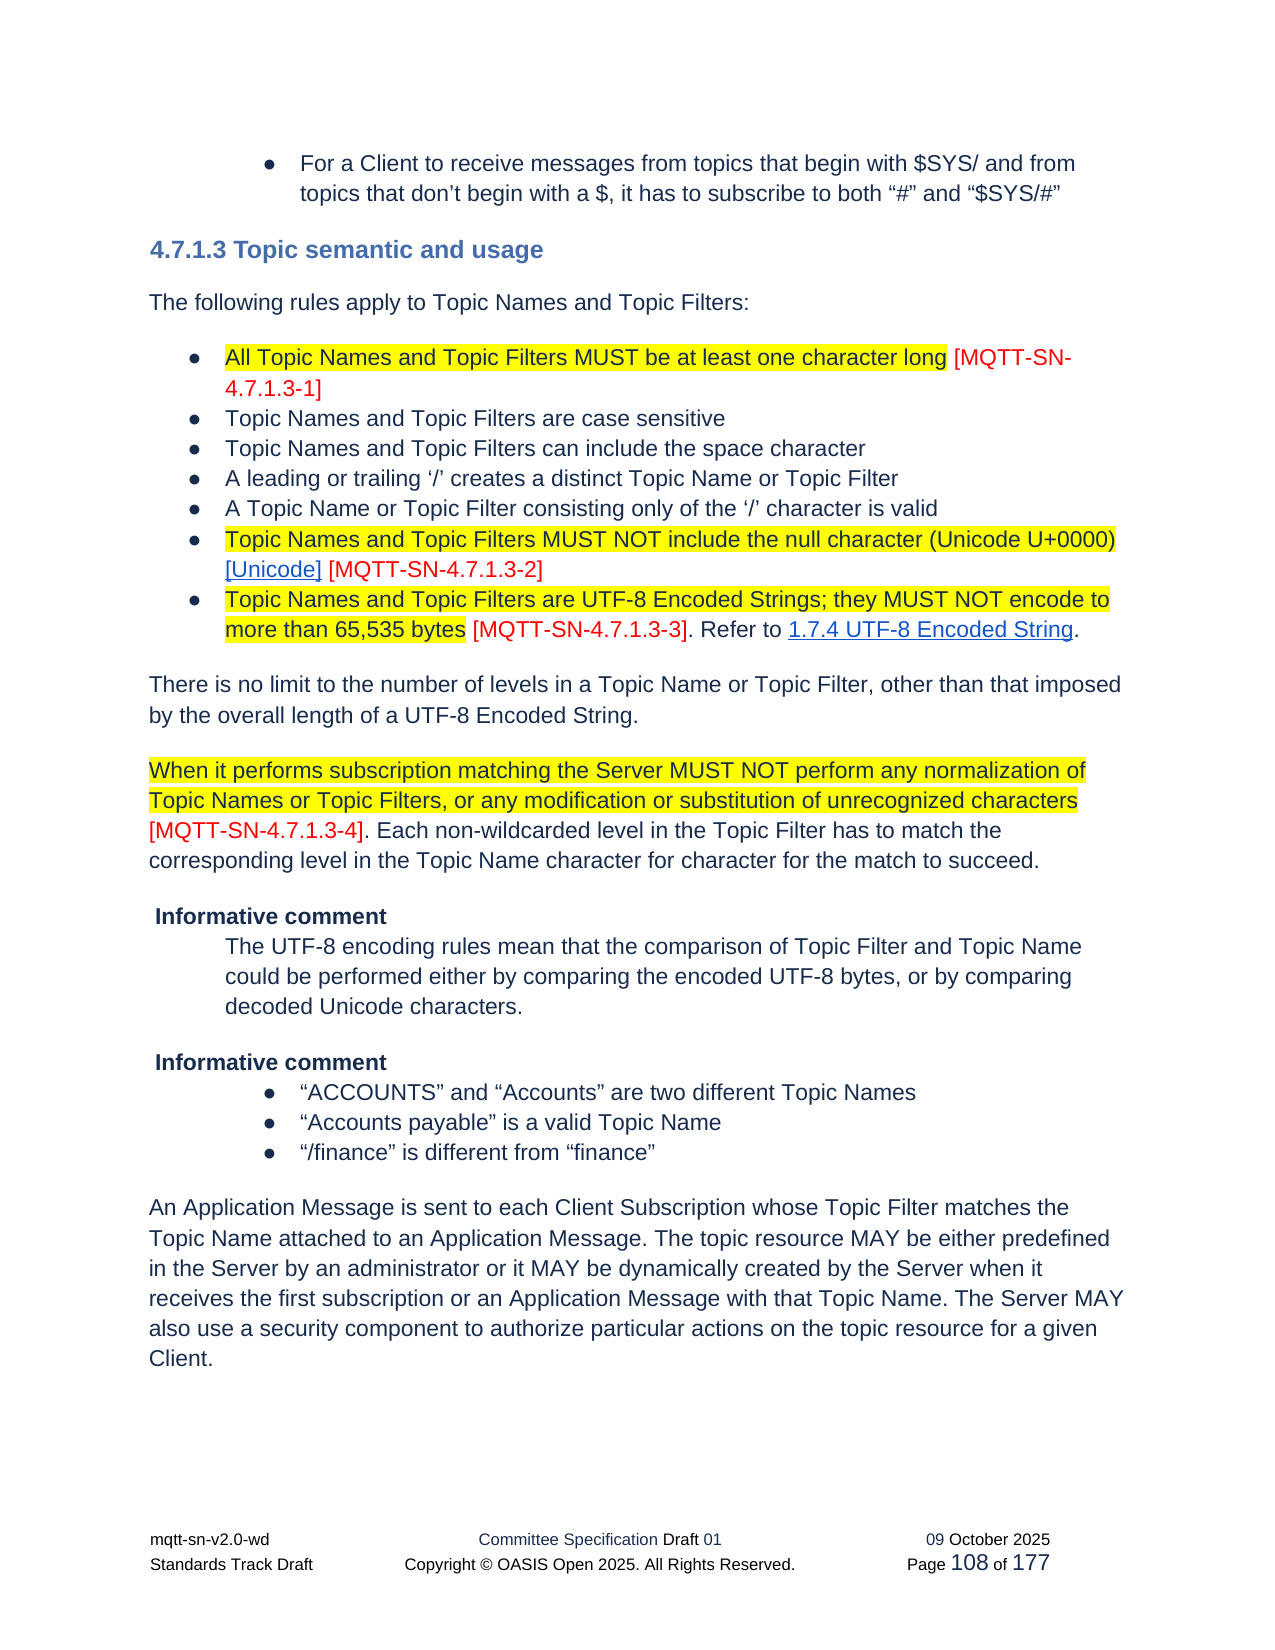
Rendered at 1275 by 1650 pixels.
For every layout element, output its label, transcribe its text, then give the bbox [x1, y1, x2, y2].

text The UTF-8 encoding rules mean that the comparison of Topic Filter and Topic Name could be performed either by comparing the encoded UTF-8 bytes, or by comparing decoded Unicode characters. [225, 933, 1124, 1020]
text There is no limit to the number of levels in a Topic Name or Topic Filter, other than that imposed by the overall length of a UTF-8 Encoded String. [148, 671, 1124, 728]
list For a Client to receive messages from topics that begin with $SYS/ and from topics that don’t begin with a $, it has to subscribe to both “#” and “$SYS/#” [262, 150, 1124, 207]
list A leading or trailing ‘/’ creates a distinct Topic Name or Topic Filter [187, 465, 1124, 492]
list “Accounts payable” is a valid Topic Name [262, 1109, 1124, 1135]
text The following rules apply to Topic Names and Topic Filters: [148, 289, 1124, 316]
list Topic Names and Topic Filters are UTF-8 Encoded Strings; they MUST NOT encode to more than 65,535 bytes [MQTT-SN-4.7.1.3-3]. Refer to 1.7.4 UTF-8 Encoded String. [187, 586, 1124, 643]
list Topic Names and Topic Filters can include the space character [187, 435, 1124, 461]
subtitle 4.7.1.3 Topic semantic and usage [150, 235, 1124, 264]
text Informative comment [148, 1048, 1124, 1075]
text When it performs subscription matching the Server MUST NOT perform any normalization of Topic Names or Topic Filters, or any modification or substitution of unrecognized characters [MQTT-SN-4.7.1.3-4]. Each non-wildcarded level in the Topic Filter has to match the corresponding level in the Topic Name character for character for the match to succeed. [148, 757, 1124, 874]
list “/finance” is different from “finance” [262, 1139, 1124, 1166]
list Topic Names and Topic Filters MUST NOT include the null character (Unicode U+0000) [Unicode] [MQTT-SN-4.7.1.3-2] [187, 526, 1124, 582]
text Informative comment [148, 903, 1124, 929]
text An Application Message is sent to each Client Subscription whose Topic Filter matches the Topic Name attached to an Application Message. The topic resource MAY be either predefined in the Server by an administrator or it MAY be dynamically created by the Server when it receives the first subscription or an Application Message with that Topic Name. The Server MAY also use a security component to authorize particular actions on the topic resource for a given Client. [148, 1194, 1124, 1372]
list Topic Names and Topic Filters are case sensitive [187, 405, 1124, 431]
list A Topic Name or Topic Filter consisting only of the ‘/’ character is valid [187, 495, 1124, 522]
list All Topic Names and Topic Filters MUST be at least one character long [MQTT-SN-4.7.1.3-1] [187, 344, 1124, 401]
list “ACCOUNTS” and “Accounts” are two different Topic Names [262, 1079, 1124, 1105]
